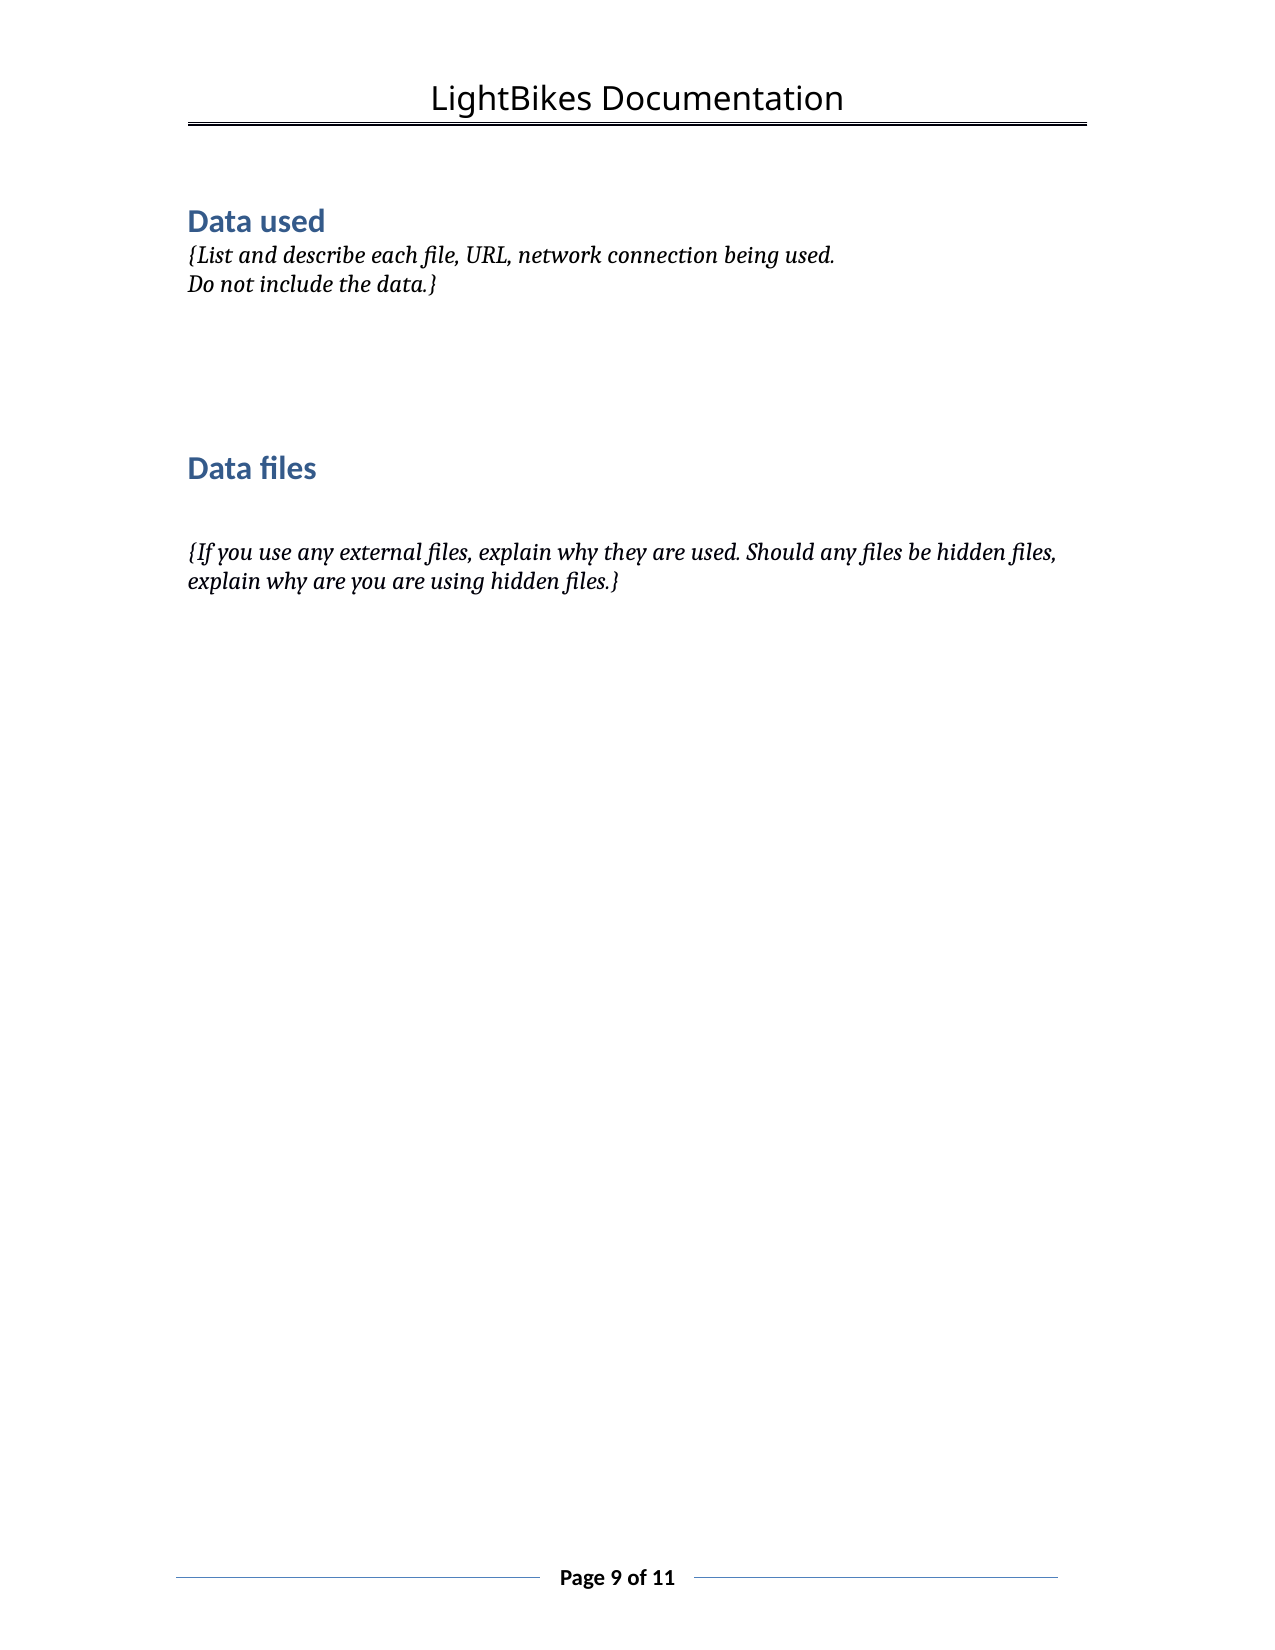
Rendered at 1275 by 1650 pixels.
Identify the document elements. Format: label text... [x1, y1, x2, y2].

subtitle Data files [187, 447, 1087, 488]
text {List and describe each file, URL, network connection being used. Do not include the data.} [187, 241, 1087, 298]
subtitle {If you use any external files, explain why they are used. Should any files be hidden files, explain why are you are using hidden files.} [187, 538, 1087, 596]
subtitle Data used [187, 200, 1087, 241]
